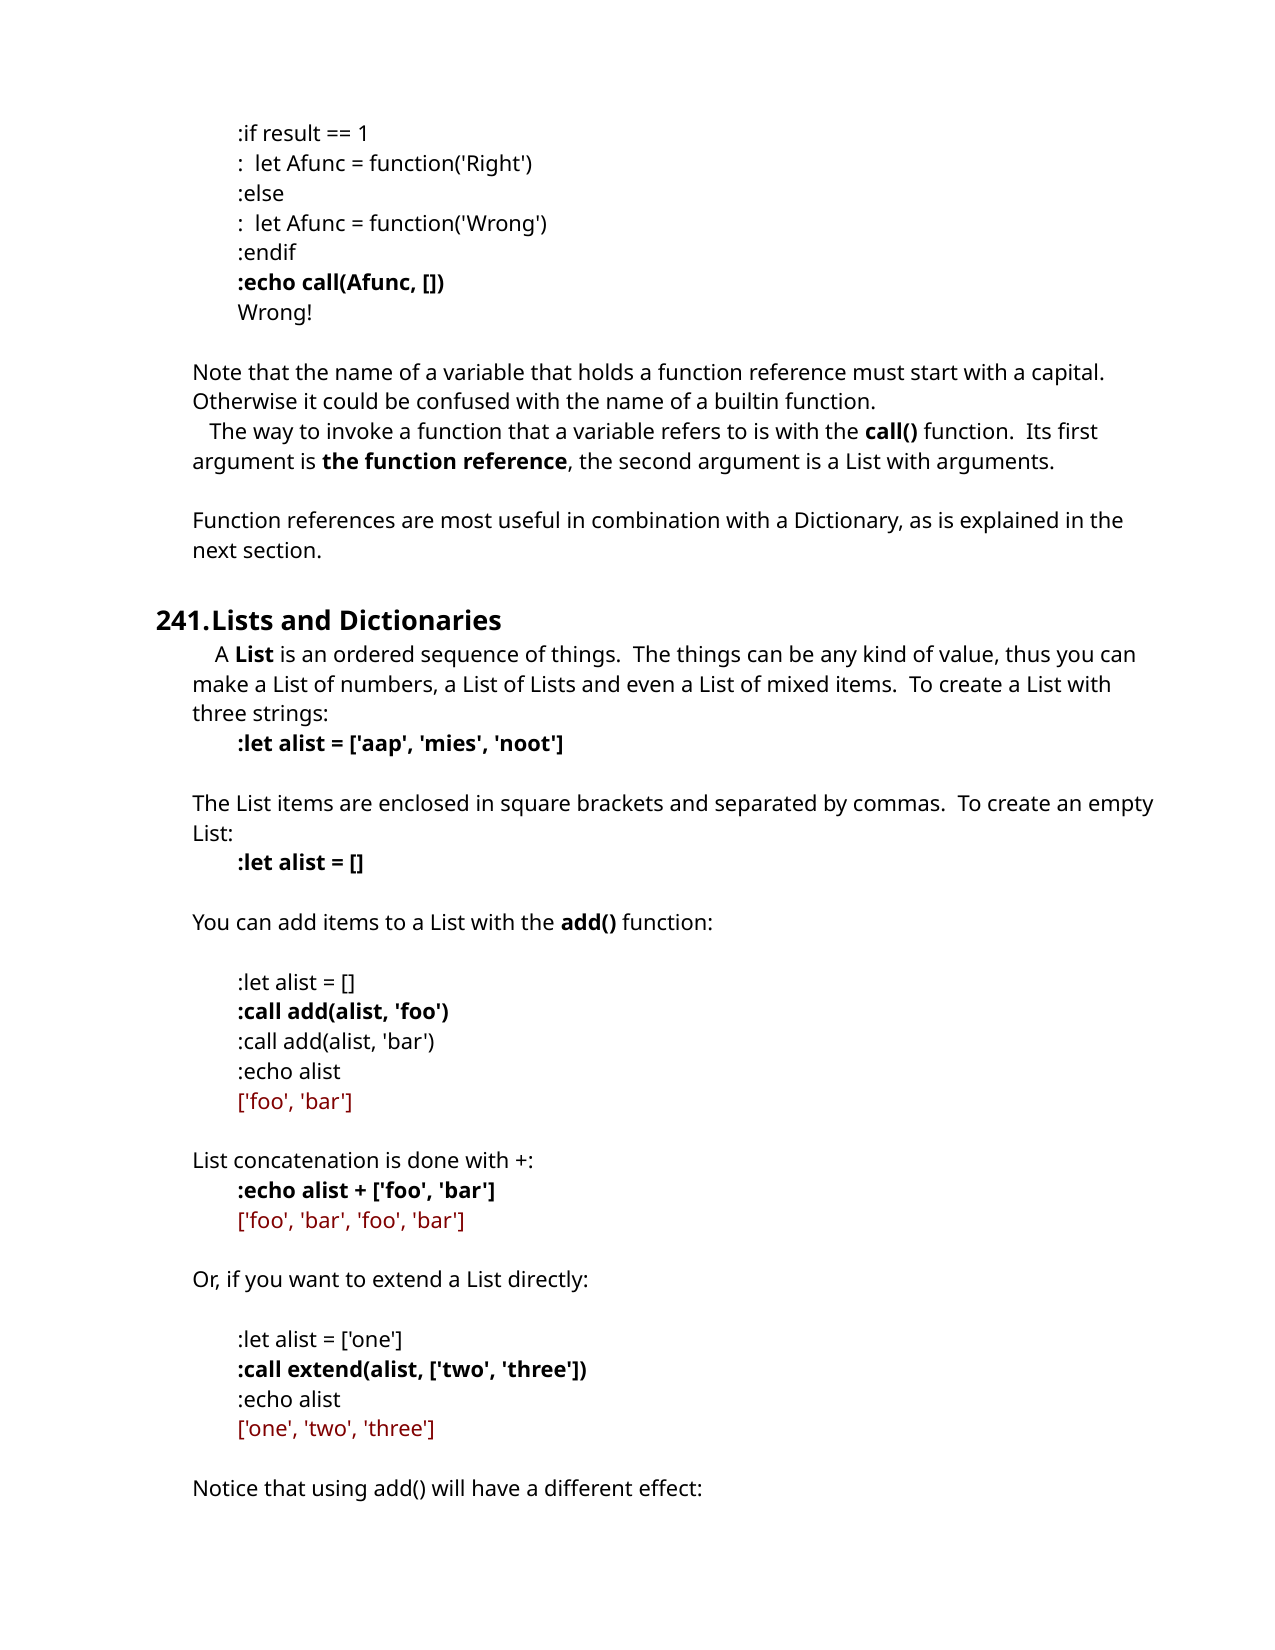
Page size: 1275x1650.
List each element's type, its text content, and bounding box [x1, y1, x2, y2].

text :endif [192, 237, 1157, 267]
text The List items are enclosed in square brackets and separated by commas. To create an empty List: [192, 788, 1157, 847]
text Notice that using add() will have a different effect: [192, 1473, 1157, 1503]
text Function references are most useful in combination with a Dictionary, as is explained in the next section. [192, 505, 1157, 565]
text You can add items to a List with the add() function: [192, 907, 1157, 937]
text :echo alist [192, 1056, 1157, 1086]
list A List is an ordered sequence of things. The things can be any kind of value, thus you can make a List of numbers, a List of Lists and even a List of mixed items. To create a List with three strings: [192, 639, 1157, 728]
text Note that the name of a variable that holds a function reference must start with a capital. Otherwise it could be confused with the name of a builtin function. [192, 356, 1157, 416]
text Or, if you want to extend a List directly: [192, 1264, 1157, 1294]
text :let alist = [] [192, 847, 1157, 877]
text :call add(alist, 'bar') [192, 1026, 1157, 1056]
text :let alist = ['aap', 'mies', 'noot'] [192, 728, 1157, 758]
text :echo alist + ['foo', 'bar'] [192, 1175, 1157, 1205]
text : let Afunc = function('Wrong') [192, 207, 1157, 237]
text List concatenation is done with +: [192, 1145, 1157, 1175]
text ['foo', 'bar', 'foo', 'bar'] [192, 1205, 1157, 1234]
text :let alist = ['one'] [192, 1324, 1157, 1354]
text :else [192, 178, 1157, 207]
text :call extend(alist, ['two', 'three']) [192, 1354, 1157, 1383]
text :let alist = [] [192, 966, 1157, 996]
text Wrong! [192, 297, 1157, 327]
text :echo call(Afunc, []) [192, 267, 1157, 297]
text :if result == 1 [192, 118, 1157, 148]
text ['foo', 'bar'] [192, 1086, 1157, 1115]
text The way to invoke a function that a variable refers to is with the call() function. Its first argument is the function reference, the second argument is a List with arguments. [192, 416, 1157, 476]
text : let Afunc = function('Right') [192, 148, 1157, 178]
text :echo alist [192, 1383, 1157, 1413]
list Lists and Dictionaries [156, 602, 1157, 639]
text ['one', 'two', 'three'] [192, 1413, 1157, 1443]
text :call add(alist, 'foo') [192, 996, 1157, 1026]
